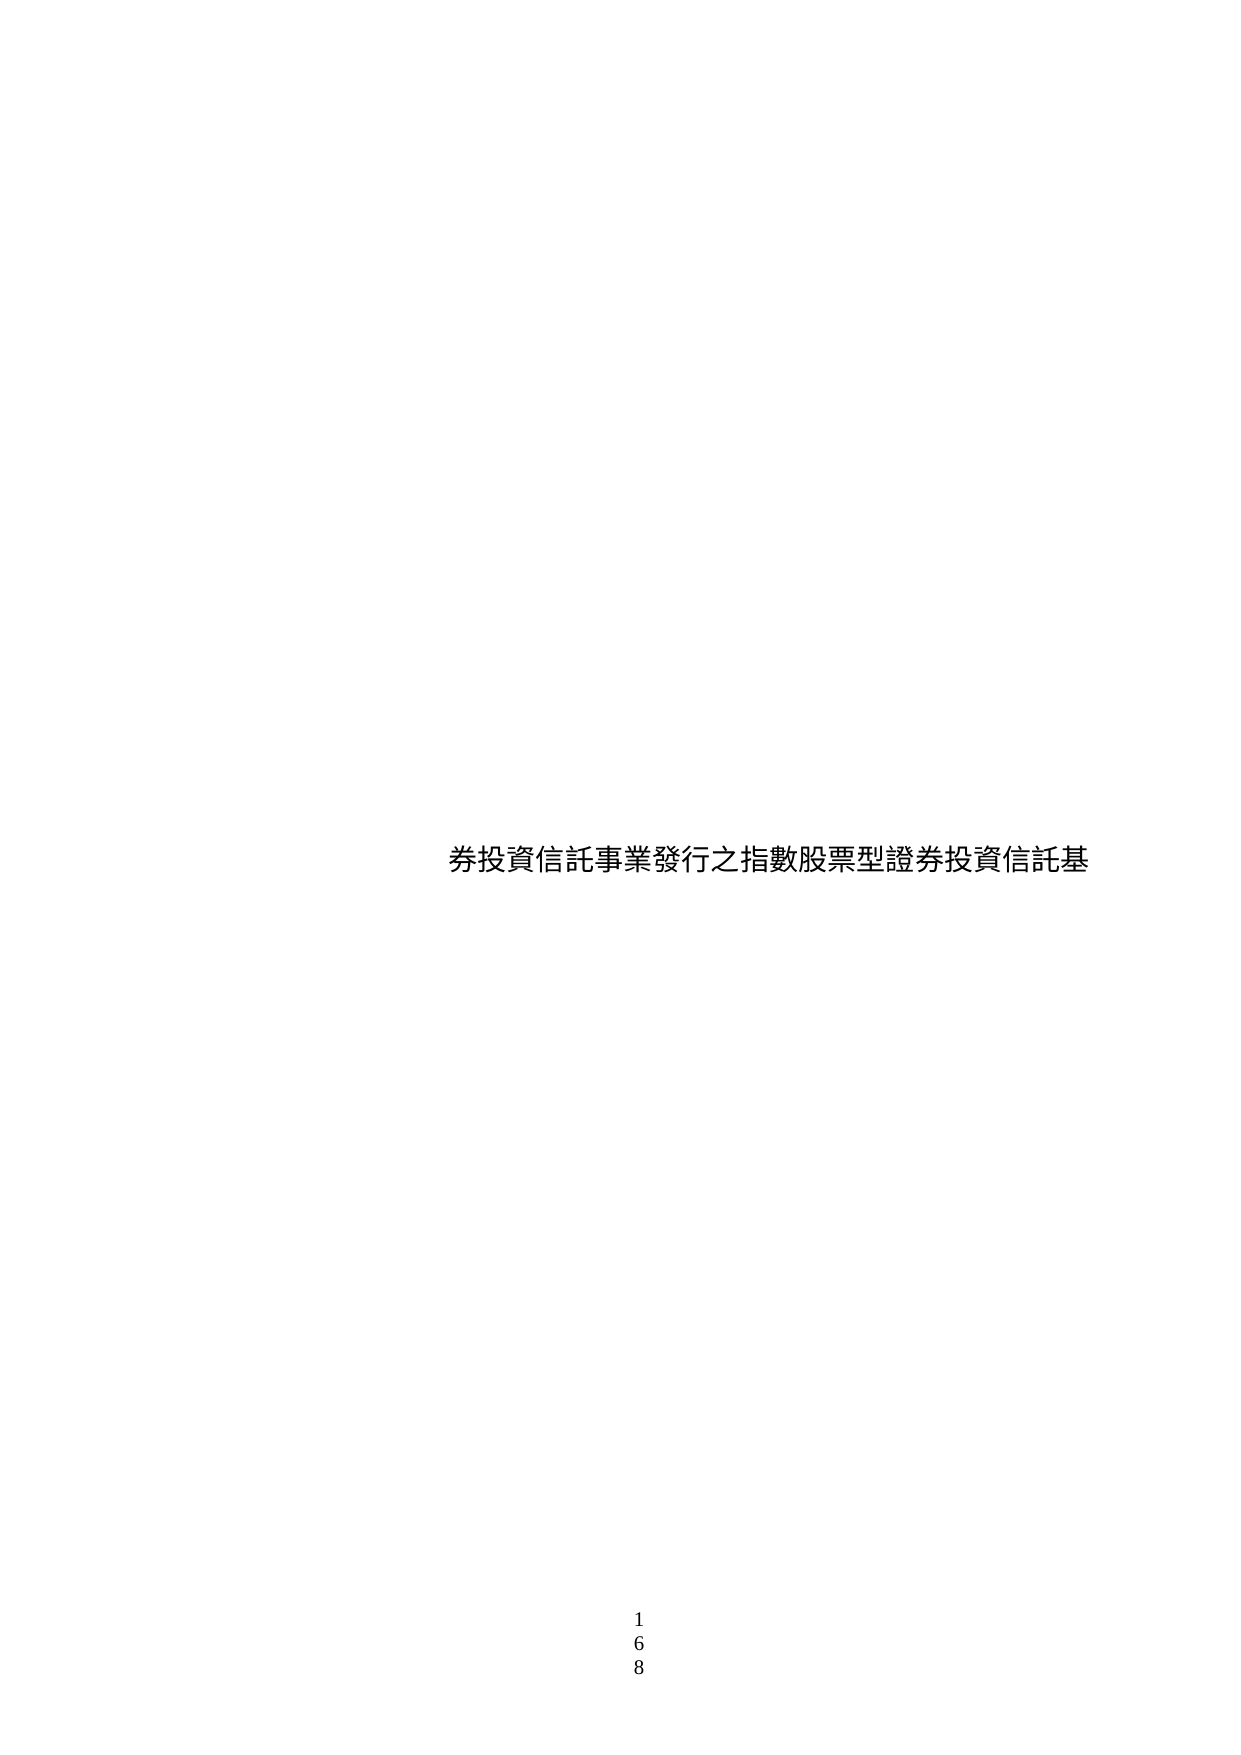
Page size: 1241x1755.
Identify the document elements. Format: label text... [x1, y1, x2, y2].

text 券投資信託事業發行之指數股票型證券投資信託基 [390, 816, 1093, 879]
